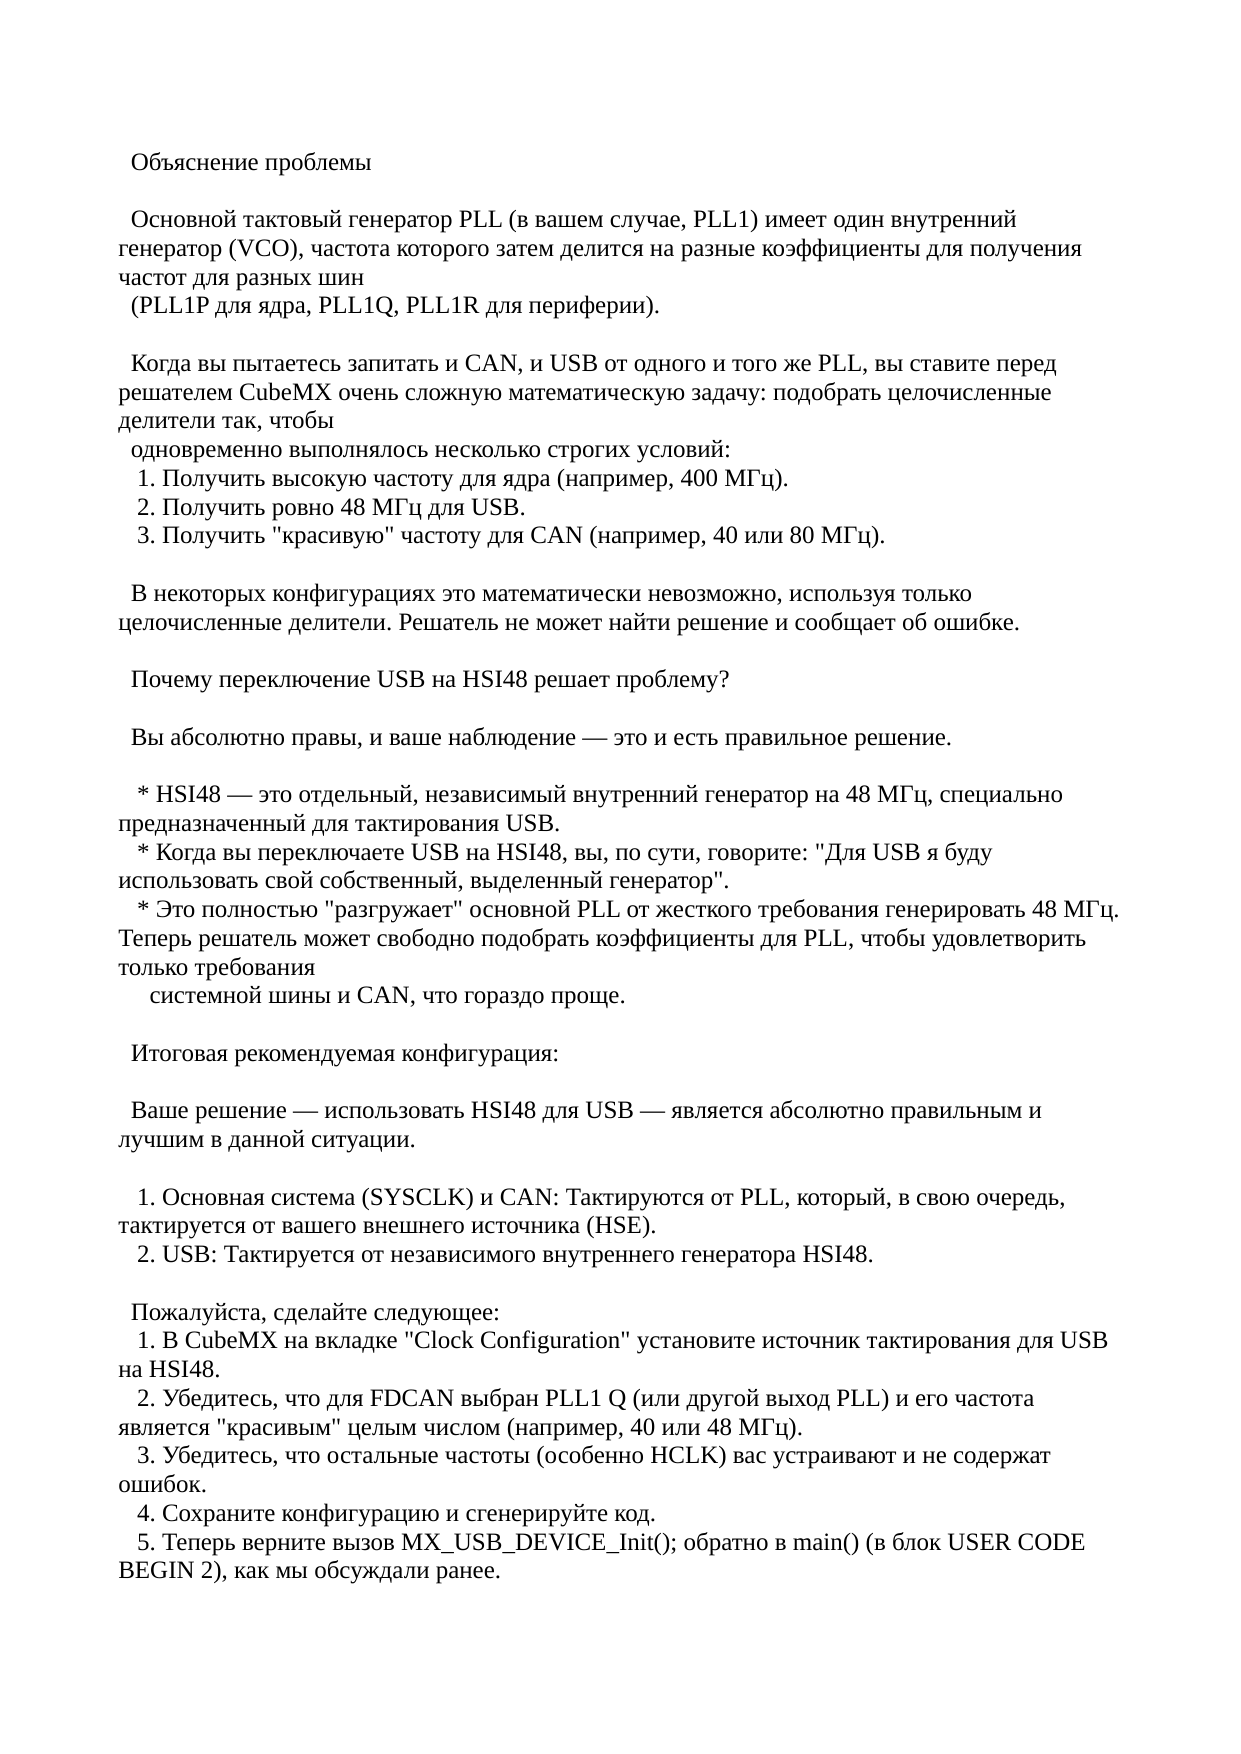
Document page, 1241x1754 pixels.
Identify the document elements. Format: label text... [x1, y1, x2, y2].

text В некоторых конфигурациях это математически невозможно, используя только целочисленные делители. Решатель не может найти решение и сообщает об ошибке. [118, 578, 1122, 636]
text Пожалуйста, сделайте следующее: [118, 1297, 1122, 1326]
text 3. Получить "красивую" частоту для CAN (например, 40 или 80 МГц). [118, 521, 1122, 549]
text 2. USB: Тактируется от независимого внутреннего генератора HSI48. [118, 1239, 1122, 1268]
text 5. Теперь верните вызов MX_USB_DEVICE_Init(); обратно в main() (в блок USER CODE BEGIN 2), как мы обсуждали ранее. [118, 1527, 1122, 1584]
text Ваше решение — использовать HSI48 для USB — является абсолютно правильным и лучшим в данной ситуации. [118, 1096, 1122, 1153]
text 1. Получить высокую частоту для ядра (например, 400 МГц). [118, 463, 1122, 492]
text 2. Убедитесь, что для FDCAN выбран PLL1 Q (или другой выход PLL) и его частота является "красивым" целым числом (например, 40 или 48 МГц). [118, 1383, 1122, 1441]
text 1. Основная система (SYSCLK) и CAN: Тактируются от PLL, который, в свою очередь, тактируется от вашего внешнего источника (HSE). [118, 1182, 1122, 1239]
text * HSI48 — это отдельный, независимый внутренний генератор на 48 МГц, специально предназначенный для тактирования USB. [118, 779, 1122, 837]
text 2. Получить ровно 48 МГц для USB. [118, 492, 1122, 521]
text 1. В CubeMX на вкладке "Clock Configuration" установите источник тактирования для USB на HSI48. [118, 1326, 1122, 1383]
text 4. Сохраните конфигурацию и сгенерируйте код. [118, 1498, 1122, 1527]
text системной шины и CAN, что гораздо проще. [118, 981, 1122, 1009]
text Основной тактовый генератор PLL (в вашем случае, PLL1) имеет один внутренний генератор (VCO), частота которого затем делится на разные коэффициенты для получения частот для разных шин [118, 204, 1122, 291]
text Объяснение проблемы [118, 147, 1122, 176]
text 3. Убедитесь, что остальные частоты (особенно HCLK) вас устраивают и не содержат ошибок. [118, 1441, 1122, 1498]
text Почему переключение USB на HSI48 решает проблему? [118, 664, 1122, 693]
text Вы абсолютно правы, и ваше наблюдение — это и есть правильное решение. [118, 722, 1122, 751]
text одновременно выполнялось несколько строгих условий: [118, 434, 1122, 463]
text Итоговая рекомендуемая конфигурация: [118, 1038, 1122, 1067]
text Когда вы пытаетесь запитать и CAN, и USB от одного и того же PLL, вы ставите перед решателем CubeMX очень сложную математическую задачу: подобрать целочисленные делители так, чтобы [118, 348, 1122, 434]
text * Это полностью "разгружает" основной PLL от жесткого требования генерировать 48 МГц. Теперь решатель может свободно подобрать коэффициенты для PLL, чтобы удовлетворить только требования [118, 894, 1122, 981]
text (PLL1P для ядра, PLL1Q, PLL1R для периферии). [118, 291, 1122, 319]
text * Когда вы переключаете USB на HSI48, вы, по сути, говорите: "Для USB я буду использовать свой собственный, выделенный генератор". [118, 837, 1122, 894]
